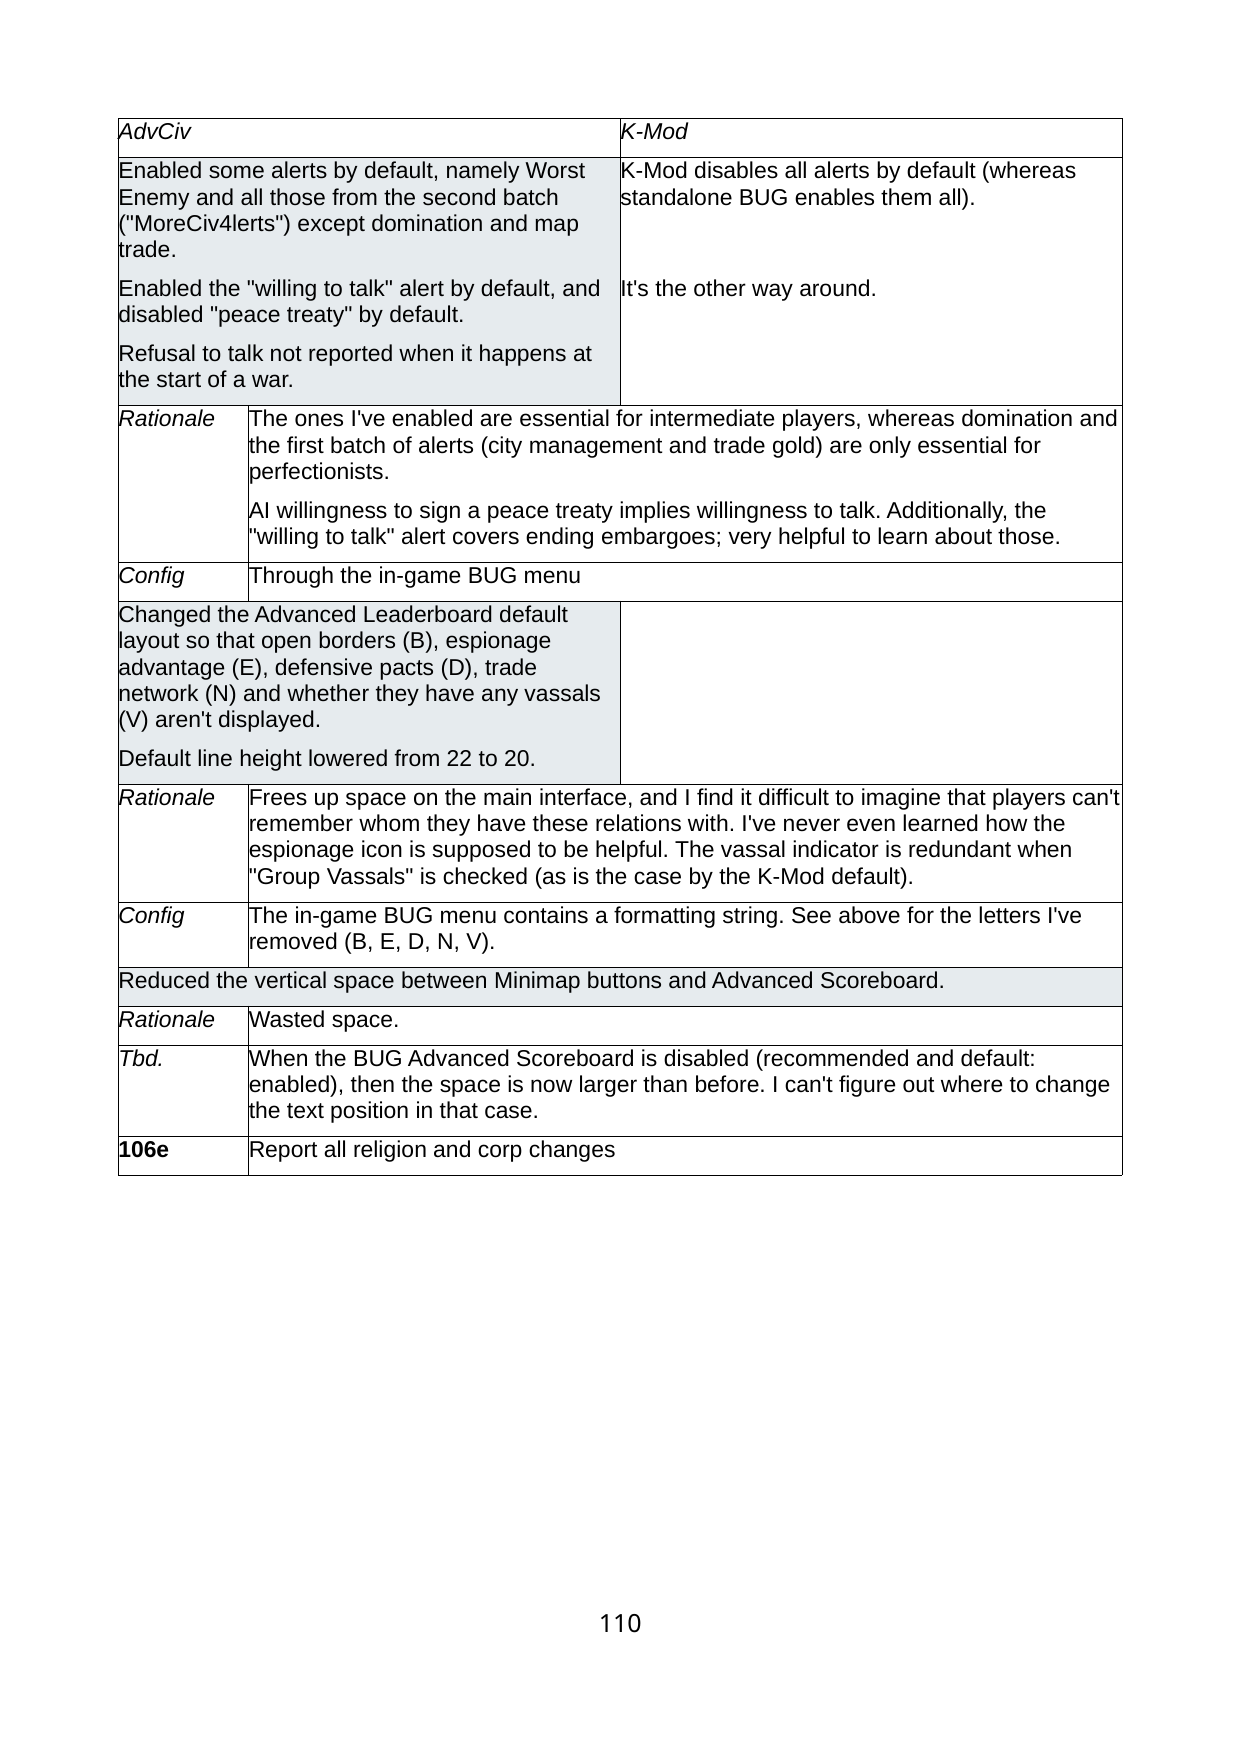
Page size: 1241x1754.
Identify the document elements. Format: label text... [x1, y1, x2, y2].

table_cell Frees up space on the main interface, and I find it difficult to imagine that players can't remember whom they have these relations with. I've never even learned how the espionage icon is supposed to be helpful. The vassal indicator is redundant when "Group Vassals" is checked (as is the case by the K-Mod default). [249, 785, 1122, 902]
table_cell Rationale [119, 785, 248, 902]
table_cell Report all religion and corp changes [249, 1137, 1122, 1175]
table_cell Wasted space. [249, 1007, 1122, 1044]
table_cell [621, 602, 1122, 784]
table_cell Reduced the vertical space between Minimap buttons and Advanced Scoreboard. [119, 968, 1122, 1006]
table_cell K-Mod [621, 119, 1122, 157]
table_cell Config [119, 563, 248, 601]
table_cell 106e [119, 1137, 248, 1175]
table_cell Changed the Advanced Leaderboard default layout so that open borders (B), espionage advantage (E), defensive pacts (D), trade network (N) and whether they have any vassals (V) aren't displayed. Default line height lowered from 22 to 20. [119, 602, 620, 784]
table_cell K-Mod disables all alerts by default (whereas standalone BUG enables them all). It's the other way around. [621, 158, 1122, 405]
table_cell Rationale [119, 1007, 248, 1044]
table_cell Enabled some alerts by default, namely Worst Enemy and all those from the second batch ("MoreCiv4lerts") except domination and map trade. Enabled the "willing to talk" alert by default, and disabled "peace treaty" by default. Refusal to talk not reported when it happens at the start of a war. [119, 158, 620, 405]
table_cell When the BUG Advanced Scoreboard is disabled (recommended and default: enabled), then the space is now larger than before. I can't figure out where to change the text position in that case. [249, 1046, 1122, 1136]
table_cell The ones I've enabled are essential for intermediate players, whereas domination and the first batch of alerts (city management and trade gold) are only essential for perfectionists. AI willingness to sign a peace treaty implies willingness to talk. Additionally, the "willing to talk" alert covers ending embargoes; very helpful to learn about those. [249, 406, 1122, 562]
table_cell Rationale [119, 406, 248, 562]
table_cell Config [119, 903, 248, 967]
table_cell The in-game BUG menu contains a formatting string. See above for the letters I've removed (B, E, D, N, V). [249, 903, 1122, 967]
table_cell Tbd. [119, 1046, 248, 1136]
table_cell AdvCiv [119, 119, 620, 157]
table_cell Through the in-game BUG menu [249, 563, 1122, 601]
